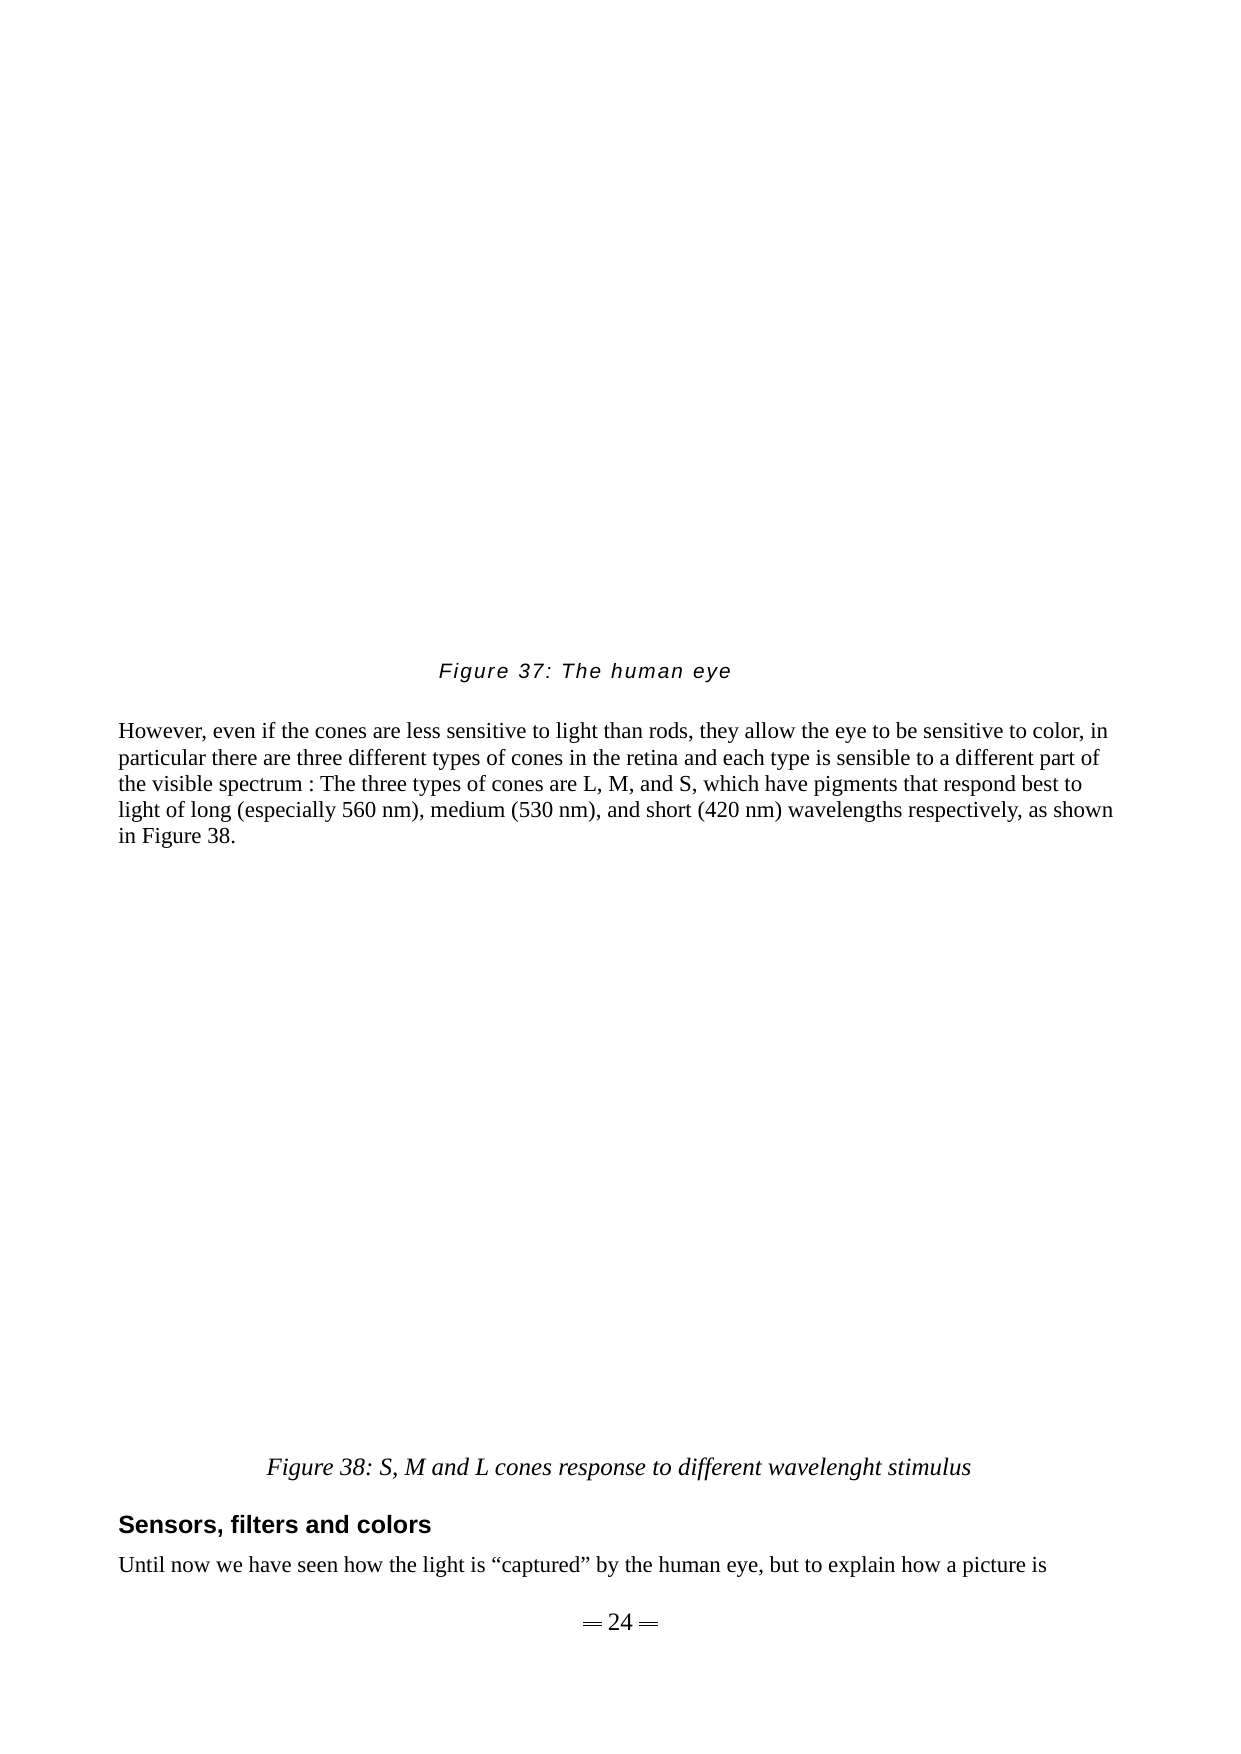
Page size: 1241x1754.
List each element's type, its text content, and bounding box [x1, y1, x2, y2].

text Until now we have seen how the light is “captured” by the human eye, but to explain how a picture is [118, 1551, 1122, 1577]
text However, even if the cones are less sensitive to light than rods, they allow the eye to be sensitive to color, in particular there are three different types of cones in the retina and each type is sensible to a different part of the visible spectrum : The three types of cones are L, M, and S, which have pigments that respond best to light of long (especially 560 nm), medium (530 nm), and short (420 nm) wavelengths respectively, as shown in Figure 38. [118, 118, 1122, 849]
subtitle [229, 861, 1011, 874]
text Figure 37: The human eye [331, 152, 841, 683]
subtitle Sensors, filters and colors [118, 885, 1122, 1539]
text Figure 38: S, M and L cones response to different wavelenght stimulus [229, 874, 1011, 1481]
